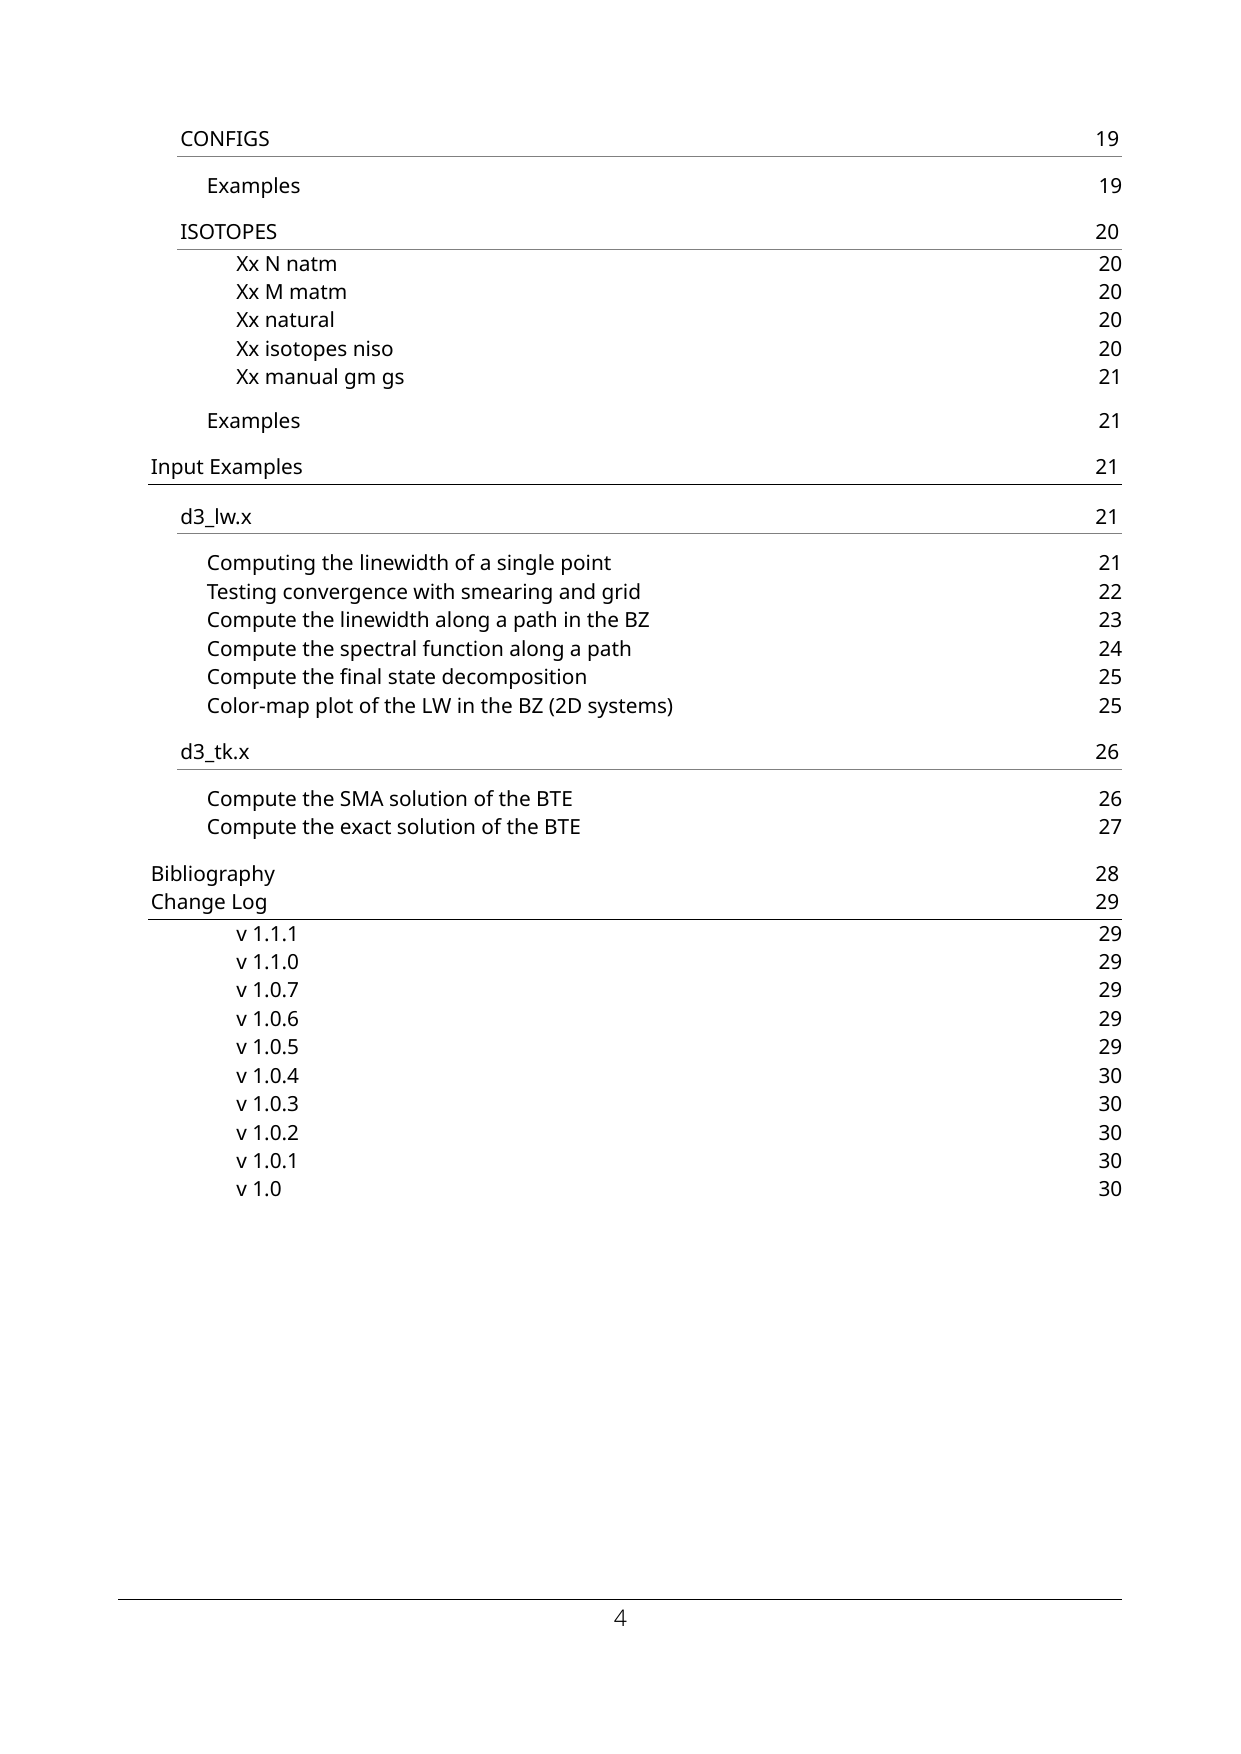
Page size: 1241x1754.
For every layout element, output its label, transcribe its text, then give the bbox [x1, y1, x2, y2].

text v 1.0.3 30 [236, 1089, 1122, 1118]
text v 1.0.4 30 [236, 1061, 1122, 1089]
text d3_tk.x 26 [177, 734, 1122, 769]
text v 1.0.5 29 [236, 1032, 1122, 1061]
text v 1.0.6 29 [236, 1004, 1122, 1032]
text CONFIGS 19 [177, 121, 1122, 156]
text Compute the linewidth along a path in the BZ 23 [207, 605, 1122, 634]
text Xx natural 20 [236, 306, 1122, 334]
text v 1.1.1 29 [236, 920, 1122, 947]
text Change Log 29 [148, 887, 1122, 919]
text v 1.0.7 29 [236, 976, 1122, 1004]
text v 1.0 30 [236, 1174, 1122, 1203]
text Input Examples 21 [148, 449, 1122, 484]
text Bibliography 28 [148, 856, 1122, 887]
text Compute the final state decomposition 25 [207, 662, 1122, 691]
text Compute the SMA solution of the BTE 26 [207, 784, 1122, 812]
text v 1.1.0 29 [236, 947, 1122, 976]
text Compute the spectral function along a path 24 [207, 634, 1122, 662]
text Xx M matm 20 [236, 277, 1122, 306]
text Compute the exact solution of the BTE 27 [207, 812, 1122, 841]
text Computing the linewidth of a single point 21 [207, 548, 1122, 577]
text Xx isotopes niso 20 [236, 334, 1122, 362]
text Testing convergence with smearing and grid 22 [207, 577, 1122, 605]
text v 1.0.2 30 [236, 1118, 1122, 1146]
text Examples 21 [207, 406, 1122, 434]
text Examples 19 [207, 171, 1122, 199]
text Color-map plot of the LW in the BZ (2D systems) 25 [207, 691, 1122, 719]
text Xx manual gm gs 21 [236, 362, 1122, 391]
text ISOTOPES 20 [177, 214, 1122, 249]
text Xx N natm 20 [236, 250, 1122, 277]
text d3_lw.x 21 [177, 499, 1122, 533]
text v 1.0.1 30 [236, 1146, 1122, 1174]
